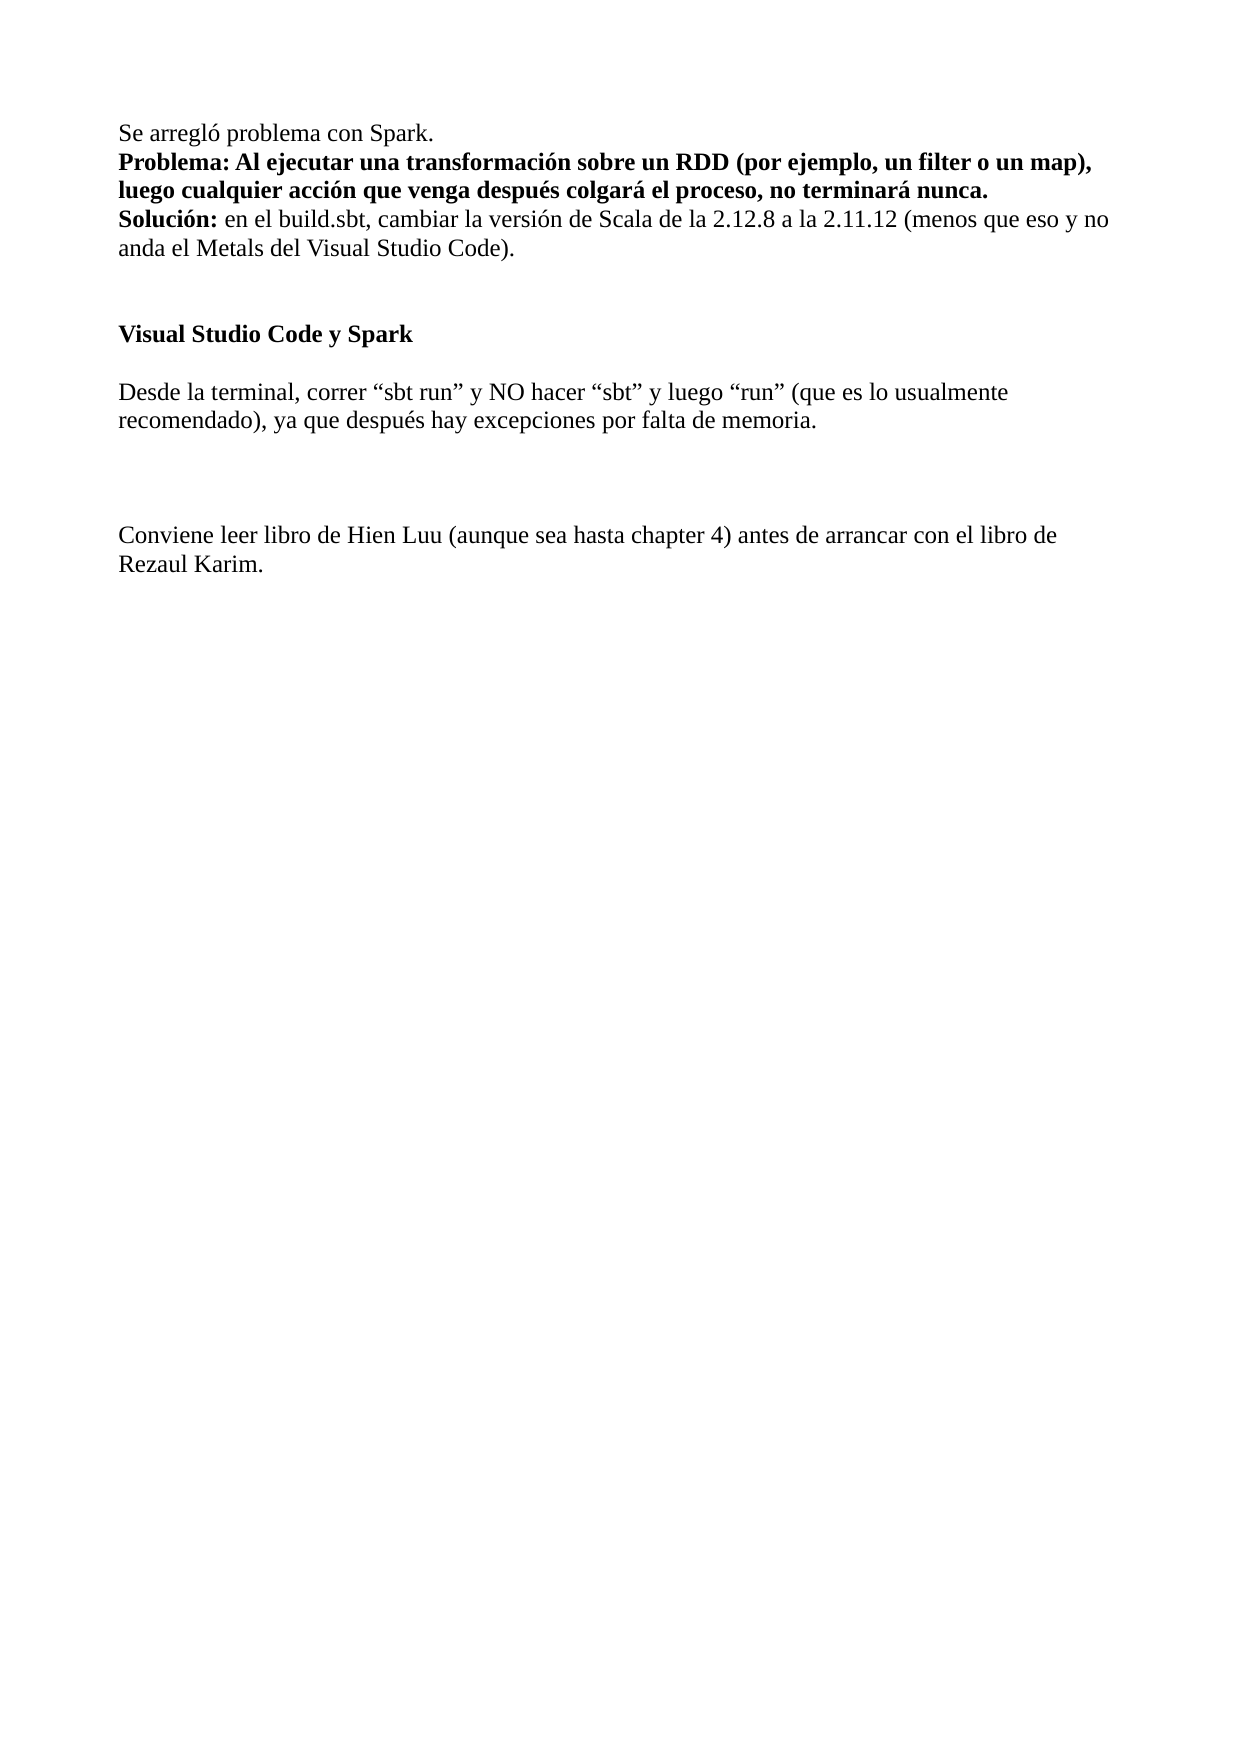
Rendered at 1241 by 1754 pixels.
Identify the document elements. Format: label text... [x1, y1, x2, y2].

text Visual Studio Code y Spark [118, 319, 1122, 348]
text Se arregló problema con Spark. [118, 118, 1122, 147]
text Conviene leer libro de Hien Luu (aunque sea hasta chapter 4) antes de arrancar con el libro de Rezaul Karim. [118, 521, 1122, 578]
text Desde la terminal, correr “sbt run” y NO hacer “sbt” y luego “run” (que es lo usualmente recomendado), ya que después hay excepciones por falta de memoria. [118, 377, 1122, 434]
text Problema: Al ejecutar una transformación sobre un RDD (por ejemplo, un filter o un map), luego cualquier acción que venga después colgará el proceso, no terminará nunca. [118, 147, 1122, 204]
text Solución: en el build.sbt, cambiar la versión de Scala de la 2.12.8 a la 2.11.12 (menos que eso y no anda el Metals del Visual Studio Code). [118, 204, 1122, 262]
